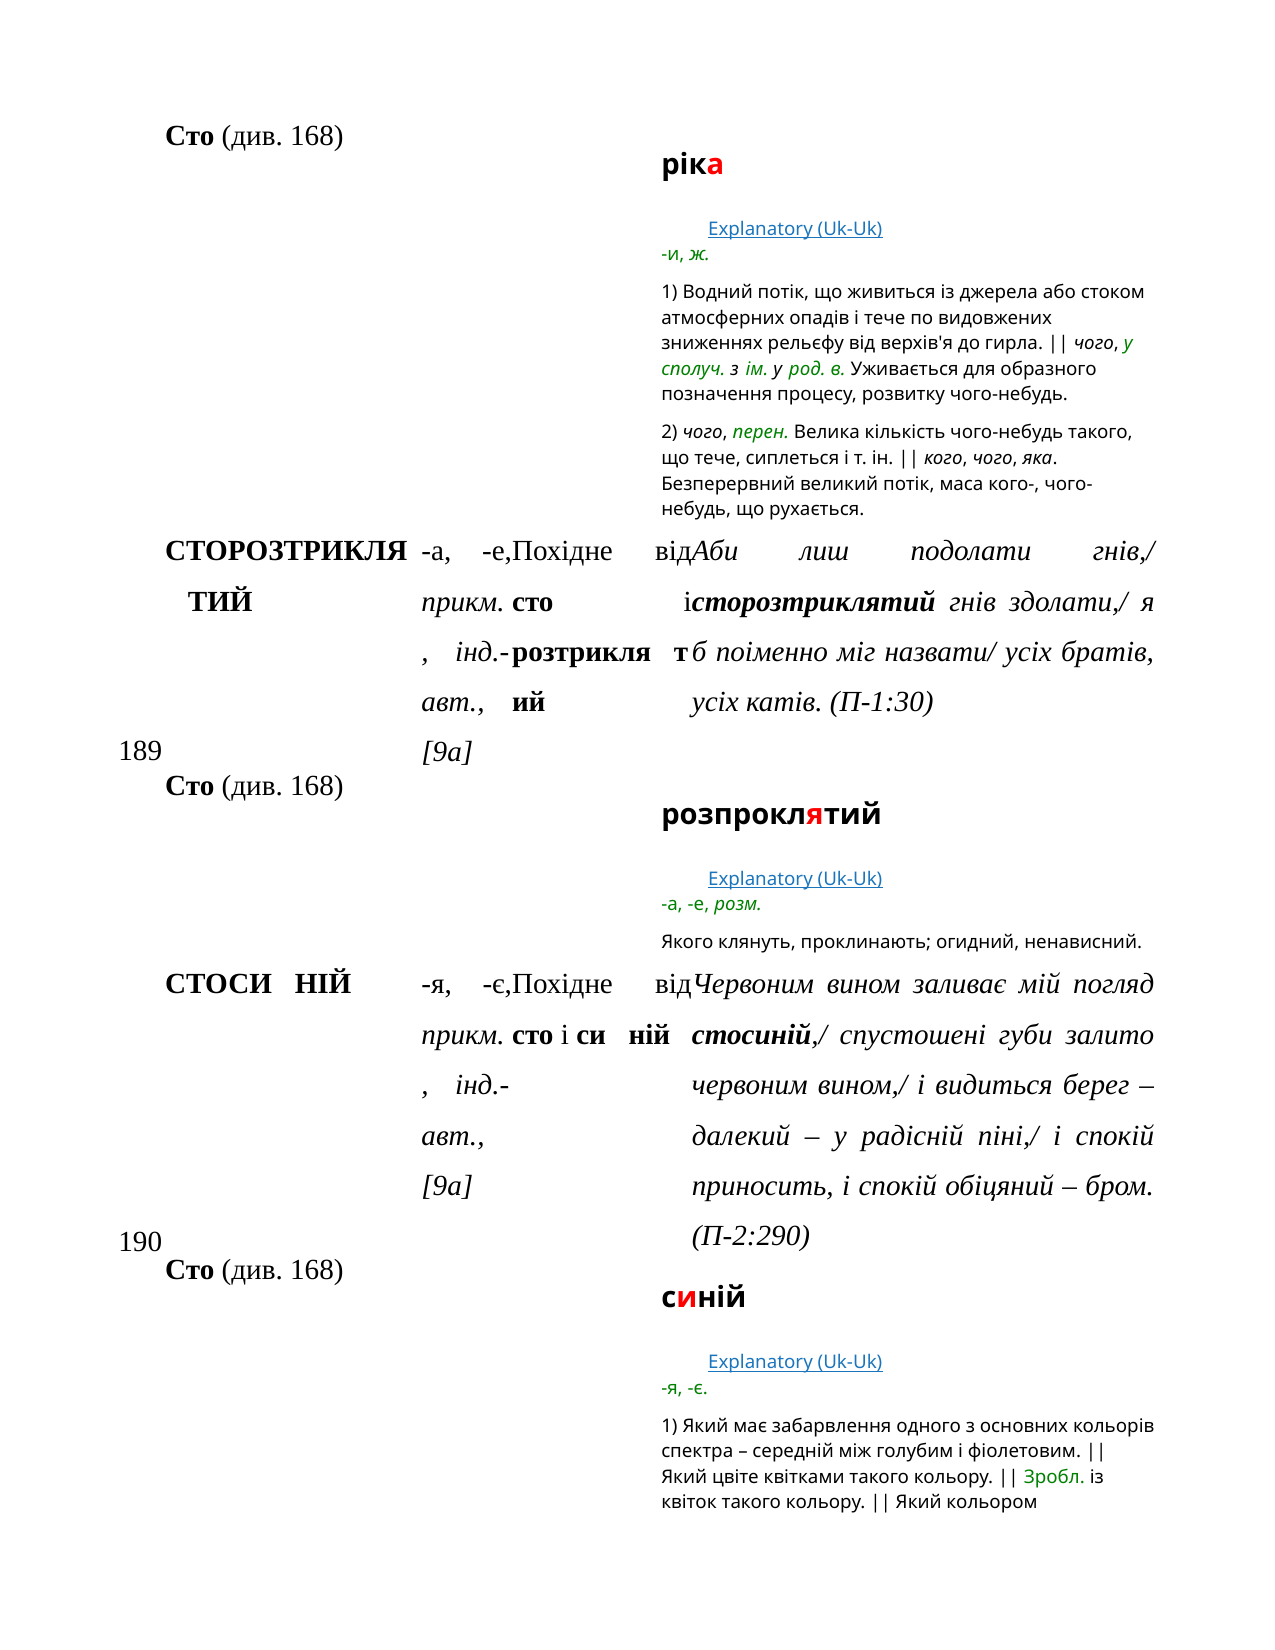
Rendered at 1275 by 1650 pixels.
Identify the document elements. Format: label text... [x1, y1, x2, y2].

table_cell Червоним вином заливає мій погляд стосиній,/ спустошені губи залито червоним вином,/ і видиться берег – далекий – у радісній піні,/ і спокій приносить, і спокій обіцяний – бром. (П-2:290) [692, 967, 1157, 1252]
table_cell Сто (див. 168) [165, 118, 661, 533]
table_cell Похідне від сто і синій [512, 967, 692, 1252]
table_cell Аби лиш подолати гнів,/ сторозтриклятий гнів здолати,/ я б поіменно міг назвати/ усіх братів, усіх катів. (П-1:30) [692, 533, 1157, 768]
table_cell 190 [118, 967, 165, 1514]
table_cell [118, 118, 165, 533]
table_cell Похідне від сто і розтриклятий [512, 533, 692, 768]
table_cell 189 [118, 533, 165, 967]
table_cell Сторозтриклятий [165, 533, 421, 768]
table_cell розпроклятий Explanatory (Uk-Uk) -а, -е, розм. Якого клянуть, проклинають; огидний, ненависний. [661, 768, 1157, 967]
table_cell синій Explanatory (Uk-Uk) -я, -є. 1) Який має забарвлення одного з основних кольорів спектра – середній між голубим і фіолетовим. || Який цвіте квітками такого кольору. || Зробл. із квіток такого кольору. || Який кольором [661, 1252, 1157, 1514]
table_cell ріка Explanatory (Uk-Uk) -и, ж. 1) Водний потік, що живиться із джерела або стоком атмосферних опадів і тече по видовжених зниженнях рельєфу від верхів'я до гирла. || чого, у сполуч. з ім. у род. в. Уживається для образного позначення процесу, розвитку чого-небудь. 2) чого, перен. Велика кількість чого-небудь такого, що тече, сиплеться і т. ін. || кого, чого, яка. Безперервний великий потік, маса кого-, чого-небудь, що рухається. [661, 118, 1157, 533]
table_cell Стосиній [165, 967, 421, 1252]
table_cell -а, -е, прикм., інд.-авт., [9а] [421, 533, 512, 768]
table_cell -я, -є, прикм., інд.-авт., [9а] [421, 967, 512, 1252]
table_cell Сто (див. 168) [165, 768, 661, 967]
table_cell Сто (див. 168) [165, 1252, 661, 1514]
